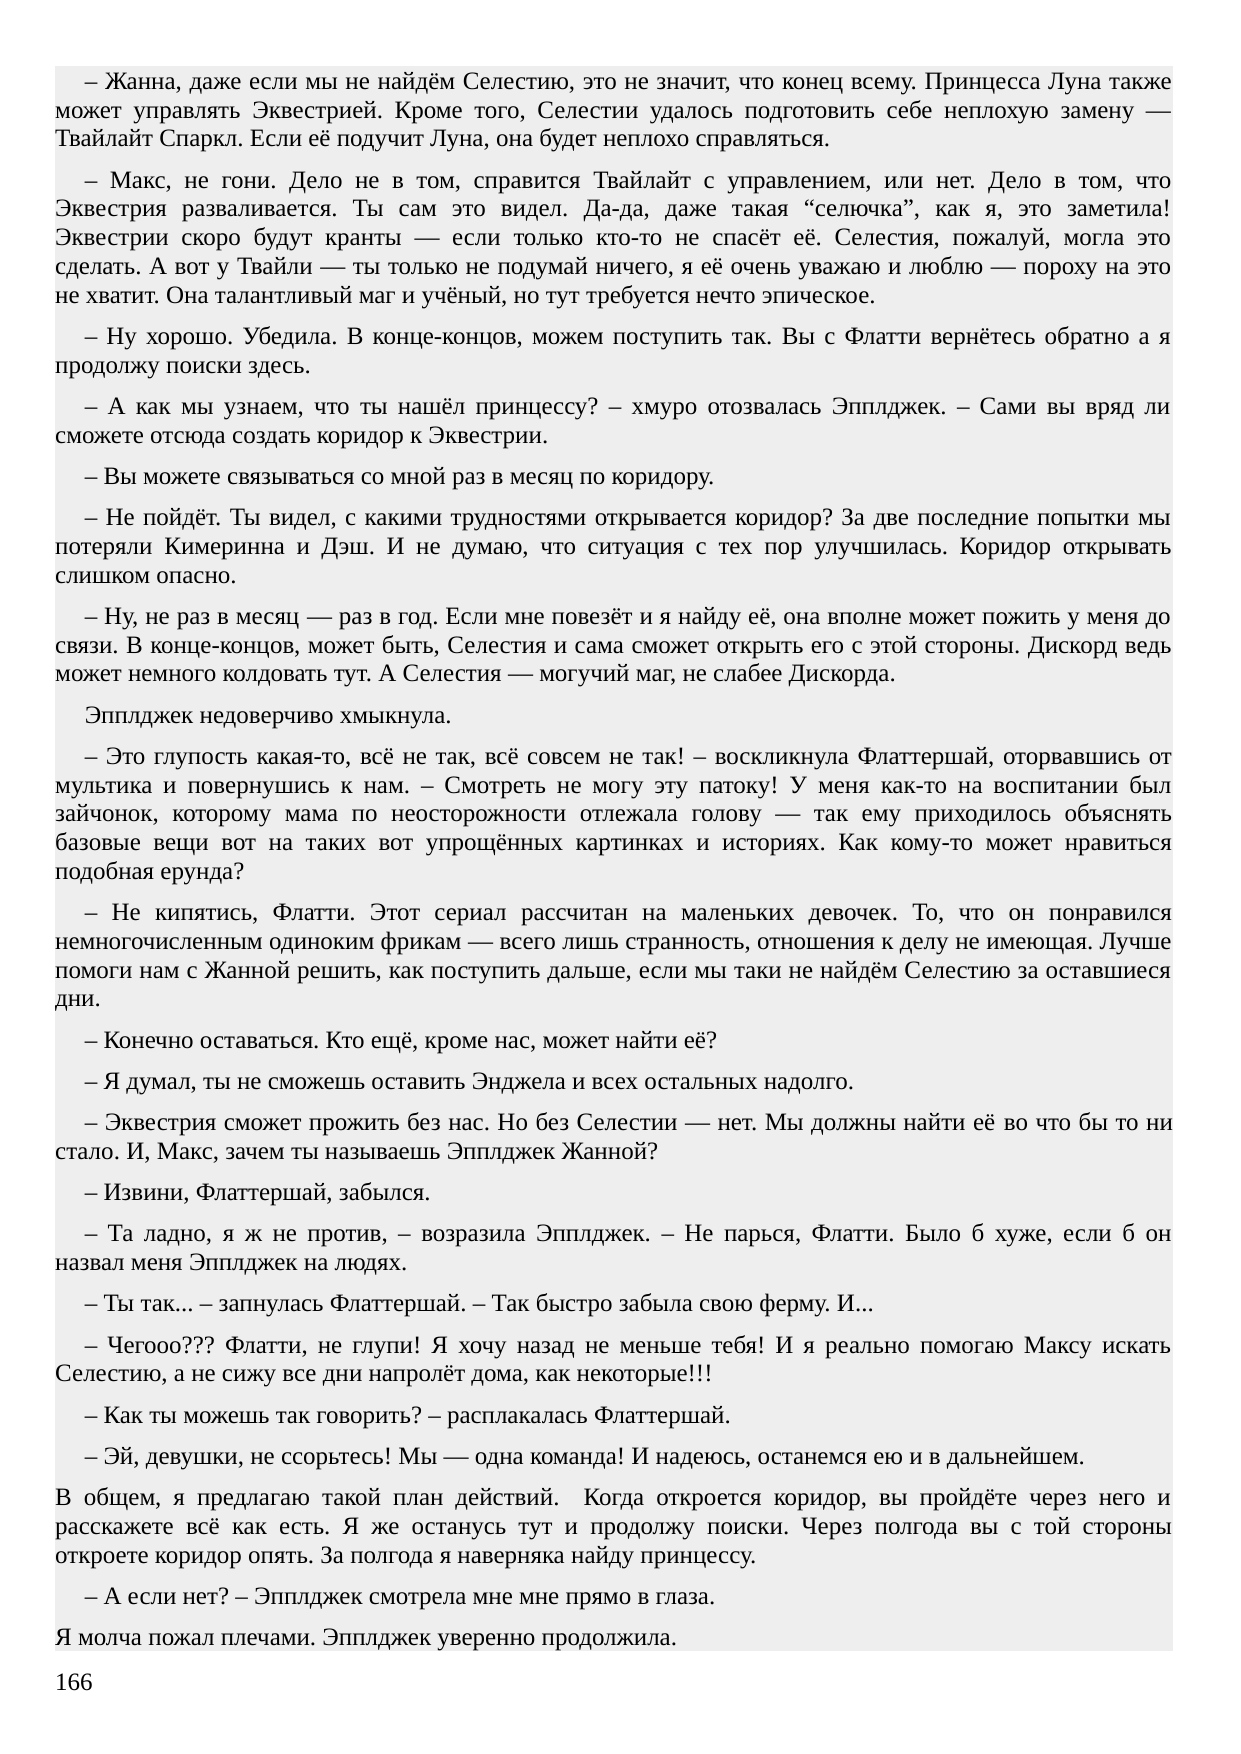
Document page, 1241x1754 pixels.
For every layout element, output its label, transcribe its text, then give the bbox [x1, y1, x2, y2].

text – Та ладно, я ж не против, – возразила Эпплджек. – Не парься, Флатти. Было б хуже, если б он назвал меня Эпплджек на людях. [55, 1218, 1173, 1276]
text – Эй, девушки, не ссорьтесь! Мы — одна команда! И надеюсь, останемся ею и в дальнейшем. [55, 1441, 1173, 1470]
list Я молча пожал плечами. Эпплджек уверенно продолжила. [55, 1622, 1173, 1651]
text – Я думал, ты не сможешь оставить Энджела и всех остальных надолго. [55, 1066, 1173, 1095]
text – А как мы узнаем, что ты нашёл принцессу? – хмуро отозвалась Эпплджек. – Сами вы вряд ли сможете отсюда создать коридор к Эквестрии. [55, 391, 1173, 448]
text – Чегооо??? Флатти, не глупи! Я хочу назад не меньше тебя! И я реально помогаю Максу искать Селестию, а не сижу все дни напролёт дома, как некоторые!!! [55, 1330, 1173, 1387]
text – Ну хорошо. Убедила. В конце-концов, можем поступить так. Вы с Флатти вернётесь обратно а я продолжу поиски здесь. [55, 321, 1173, 378]
text – Как ты можешь так говорить? – расплакалась Флаттершай. [55, 1400, 1173, 1428]
text Эпплджек недоверчиво хмыкнула. [55, 700, 1173, 728]
text – Вы можете связываться со мной раз в месяц по коридору. [55, 461, 1173, 490]
text – Извини, Флаттершай, забылся. [55, 1177, 1173, 1206]
text – Ты так... – запнулась Флаттершай. – Так быстро забыла свою ферму. И... [55, 1288, 1173, 1317]
text – Ну, не раз в месяц — раз в год. Если мне повезёт и я найду её, она вполне может пожить у меня до связи. В конце-концов, может быть, Селестия и сама сможет открыть его с этой стороны. Дискорд ведь может немного колдовать тут. А Селестия — могучий маг, не слабее Дискорда. [55, 601, 1173, 687]
text – Эквестрия сможет прожить без нас. Но без Селестии — нет. Мы должны найти её во что бы то ни стало. И, Макс, зачем ты называешь Эпплджек Жанной? [55, 1107, 1173, 1165]
list В общем, я предлагаю такой план действий. Когда откроется коридор, вы пройдёте через него и расскажете всё как есть. Я же останусь тут и продолжу поиски. Через полгода вы с той стороны откроете коридор опять. За полгода я наверняка найду принцессу. [55, 1482, 1173, 1568]
text – Не кипятись, Флатти. Этот сериал рассчитан на маленьких девочек. То, что он понравился немногочисленным одиноким фрикам — всего лишь странность, отношения к делу не имеющая. Лучше помоги нам с Жанной решить, как поступить дальше, если мы таки не найдём Селестию за оставшиеся дни. [55, 897, 1173, 1012]
text – Жанна, даже если мы не найдём Селестию, это не значит, что конец всему. Принцесса Луна также может управлять Эквестрией. Кроме того, Селестии удалось подготовить себе неплохую замену — Твайлайт Спаркл. Если её подучит Луна, она будет неплохо справляться. [55, 66, 1173, 152]
text – Это глупость какая-то, всё не так, всё совсем не так! – воскликнула Флаттершай, оторвавшись от мультика и повернушись к нам. – Смотреть не могу эту патоку! У меня как-то на воспитании был зайчонок, которому мама по неосторожности отлежала голову — так ему приходилось объяснять базовые вещи вот на таких вот упрощённых картинках и историях. Как кому-то может нравиться подобная ерунда? [55, 741, 1173, 885]
text – А если нет? – Эпплджек смотрела мне мне прямо в глаза. [55, 1581, 1173, 1610]
text – Конечно оставаться. Кто ещё, кроме нас, может найти её? [55, 1025, 1173, 1053]
text – Макс, не гони. Дело не в том, справится Твайлайт с управлением, или нет. Дело в том, что Эквестрия разваливается. Ты сам это видел. Да-да, даже такая “селючка”, как я, это заметила! Эквестрии скоро будут кранты — если только кто-то не спасёт её. Селестия, пожалуй, могла это сделать. А вот у Твайли — ты только не подумай ничего, я её очень уважаю и люблю — пороху на это не хватит. Она талантливый маг и учёный, но тут требуется нечто эпическое. [55, 165, 1173, 308]
text – Не пойдёт. Ты видел, с какими трудностями открывается коридор? За две последние попытки мы потеряли Кимеринна и Дэш. И не думаю, что ситуация с тех пор улучшилась. Коридор открывать слишком опасно. [55, 502, 1173, 588]
